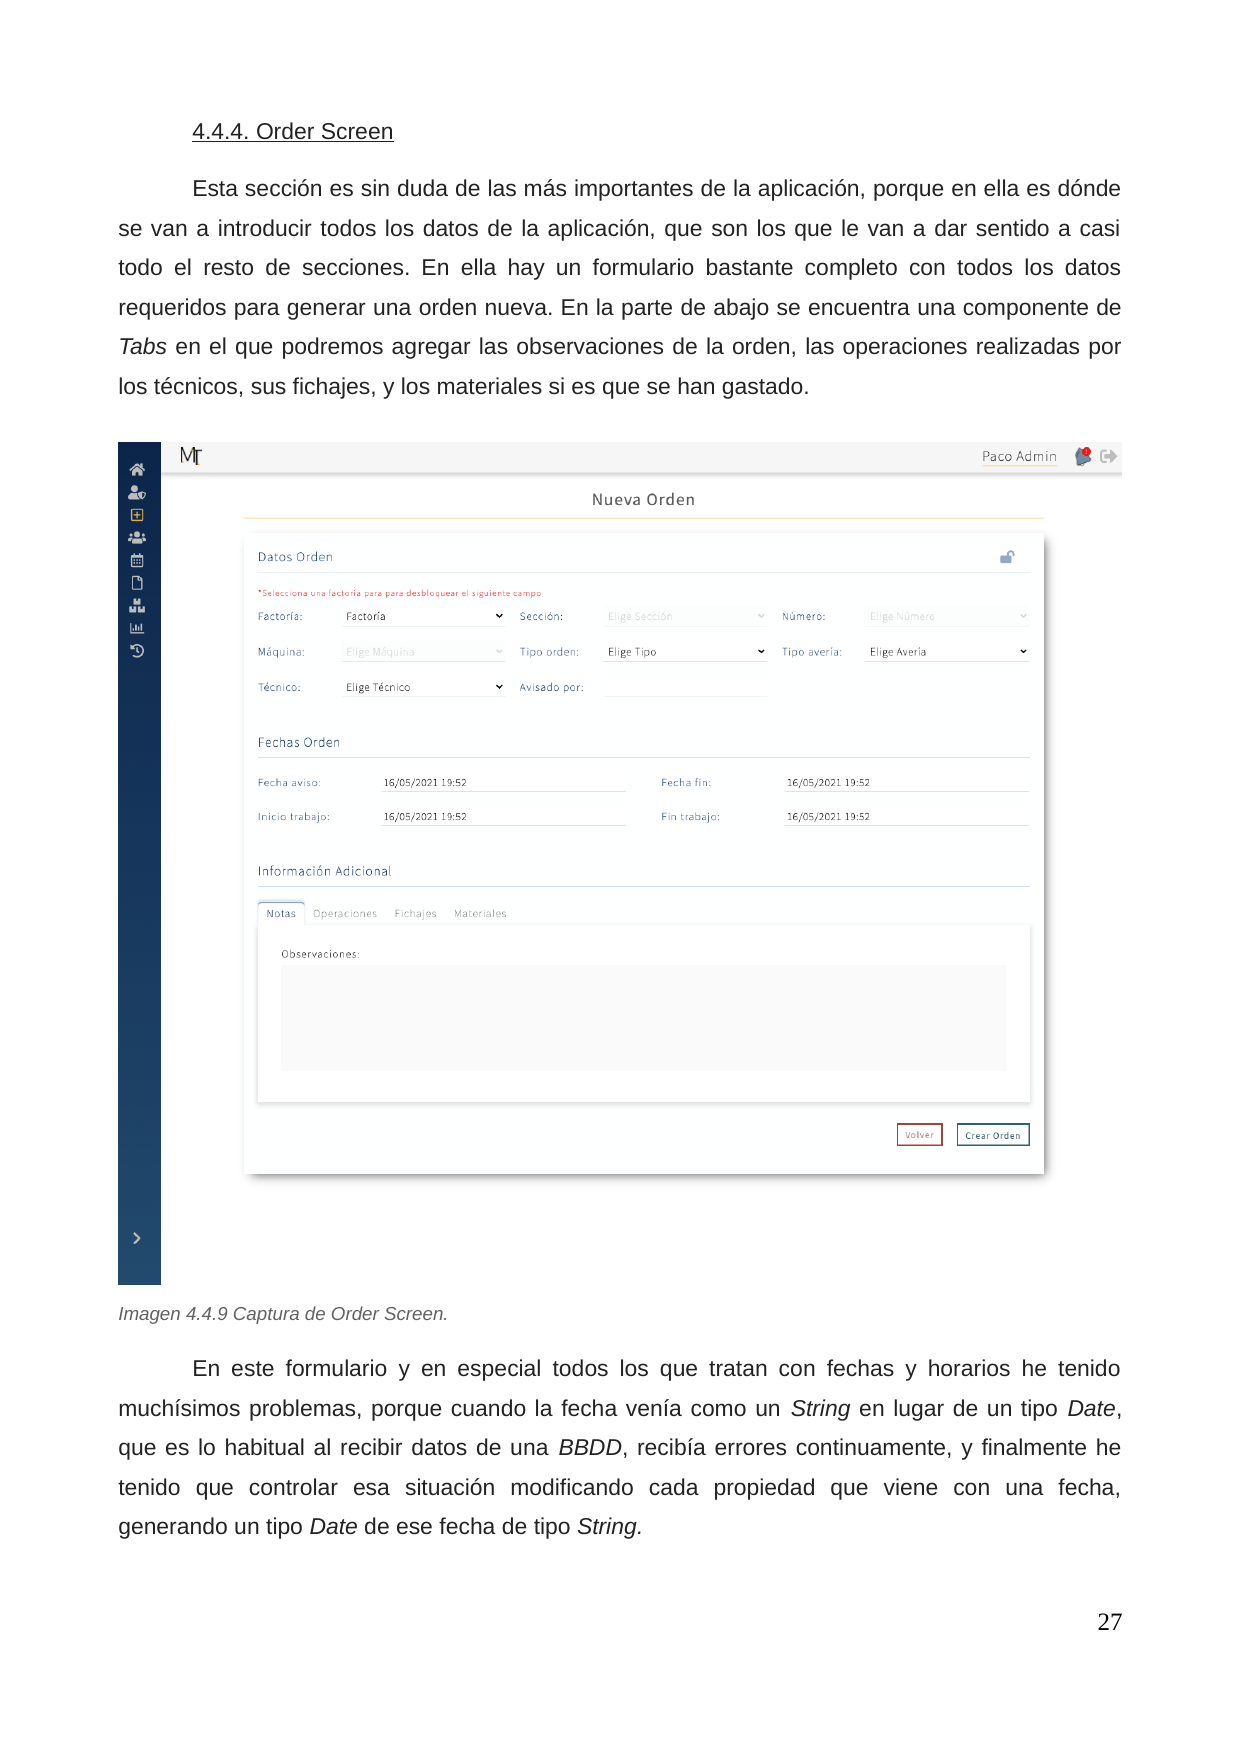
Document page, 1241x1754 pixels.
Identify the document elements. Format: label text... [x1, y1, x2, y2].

text En este formulario y en especial todos los que tratan con fechas y horarios he tenido muchísimos problemas, porque cuando la fecha venía como un String en lugar de un tipo Date, que es lo habitual al recibir datos de una BBDD, recibía errores continuamente, y finalmente he tenido que controlar esa situación modificando cada propiedad que viene con una fecha, generando un tipo Date de ese fecha de tipo String. [118, 1324, 1122, 1539]
text Esta sección es sin duda de las más importantes de la aplicación, porque en ella es dónde se van a introducir todos los datos de la aplicación, que son los que le van a dar sentido a casi todo el resto de secciones. En ella hay un formulario bastante completo con todos los datos requeridos para generar una orden nueva. En la parte de abajo se encuentra una componente de Tabs en el que podremos agregar las observaciones de la orden, las operaciones realizadas por los técnicos, sus fichajes, y los materiales si es que se han gastado. [118, 175, 1122, 399]
text 4.4.4. Order Screen [118, 118, 1122, 144]
text Imagen 4.4.9 Captura de Order Screen. [118, 1285, 1122, 1324]
picture [118, 442, 1123, 1285]
text [118, 430, 1122, 442]
